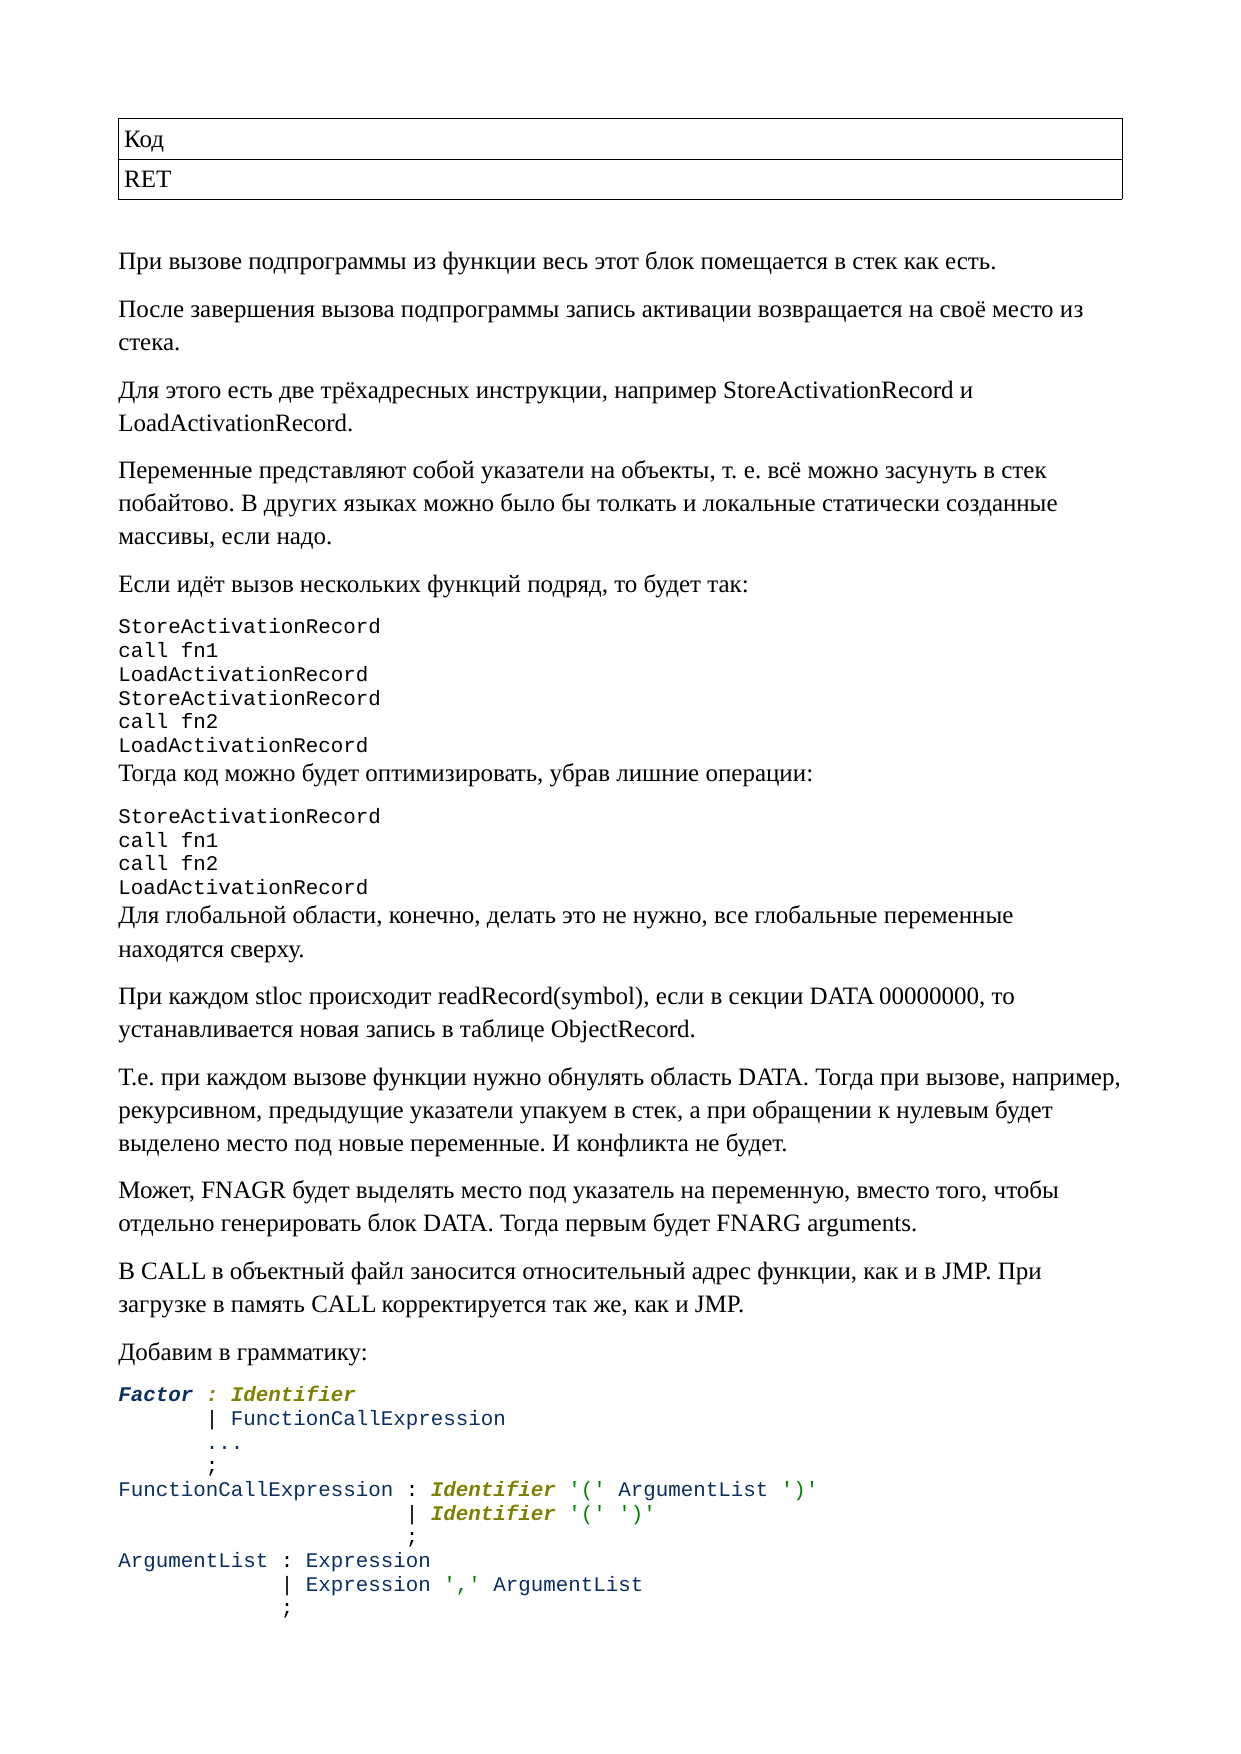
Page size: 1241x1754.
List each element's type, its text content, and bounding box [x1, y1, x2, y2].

text При вызове подпрограммы из функции весь этот блок помещается в стек как есть. [118, 246, 1122, 275]
text При каждом stloc происходит readRecord(symbol), если в секции DATA 00000000, то устанавливается новая запись в таблице ObjectRecord. [118, 981, 1122, 1043]
table_cell RET [119, 160, 1122, 199]
text ; [118, 1526, 1122, 1550]
text Factor : Identifier [118, 1384, 1122, 1408]
text StoreActivationRecord [118, 687, 1122, 711]
text StoreActivationRecord [118, 806, 1122, 830]
text Для этого есть две трёхадресных инструкции, например StoreActivationRecord и LoadActivationRecord. [118, 375, 1122, 436]
text Тогда код можно будет оптимизировать, убрав лишние операции: [118, 758, 1122, 787]
table_cell Код [119, 119, 1122, 158]
text После завершения вызова подпрограммы запись активации возвращается на своё место из стека. [118, 294, 1122, 356]
text | Expression ',' ArgumentList [118, 1573, 1122, 1597]
text LoadActivationRecord [118, 877, 1122, 901]
text В CALL в объектный файл заносится относительный адрес функции, как и в JMP. При загрузке в память CALL корректируется так же, как и JMP. [118, 1256, 1122, 1318]
text Для глобальной области, конечно, делать это не нужно, все глобальные переменные находятся сверху. [118, 901, 1122, 962]
text call fn2 [118, 711, 1122, 735]
text ArgumentList : Expression [118, 1550, 1122, 1573]
text | FunctionCallExpression [118, 1408, 1122, 1432]
text call fn1 [118, 640, 1122, 664]
text Может, FNAGR будет выделять место под указатель на переменную, вместо того, чтобы отдельно генерировать блок DATA. Тогда первым будет FNARG arguments. [118, 1176, 1122, 1237]
text Если идёт вызов нескольких функций подряд, то будет так: [118, 569, 1122, 598]
text LoadActivationRecord [118, 664, 1122, 687]
text LoadActivationRecord [118, 735, 1122, 758]
text | Identifier '(' ')' [118, 1503, 1122, 1526]
text ... [118, 1432, 1122, 1455]
text Переменные представляют собой указатели на объекты, т. е. всё можно засунуть в стек побайтово. В других языках можно было бы толкать и локальные статически созданные массивы, если надо. [118, 455, 1122, 550]
text Т.е. при каждом вызове функции нужно обнулять область DATA. Тогда при вызове, например, рекурсивном, предыдущие указатели упакуем в стек, а при обращении к нулевым будет выделено место под новые переменные. И конфликта не будет. [118, 1062, 1122, 1157]
text ; [118, 1455, 1122, 1479]
text StoreActivationRecord [118, 617, 1122, 640]
text Добавим в грамматику: [118, 1337, 1122, 1366]
text FunctionCallExpression : Identifier '(' ArgumentList ')' [118, 1479, 1122, 1503]
text call fn1 [118, 830, 1122, 853]
text ; [118, 1597, 1122, 1621]
text call fn2 [118, 853, 1122, 877]
